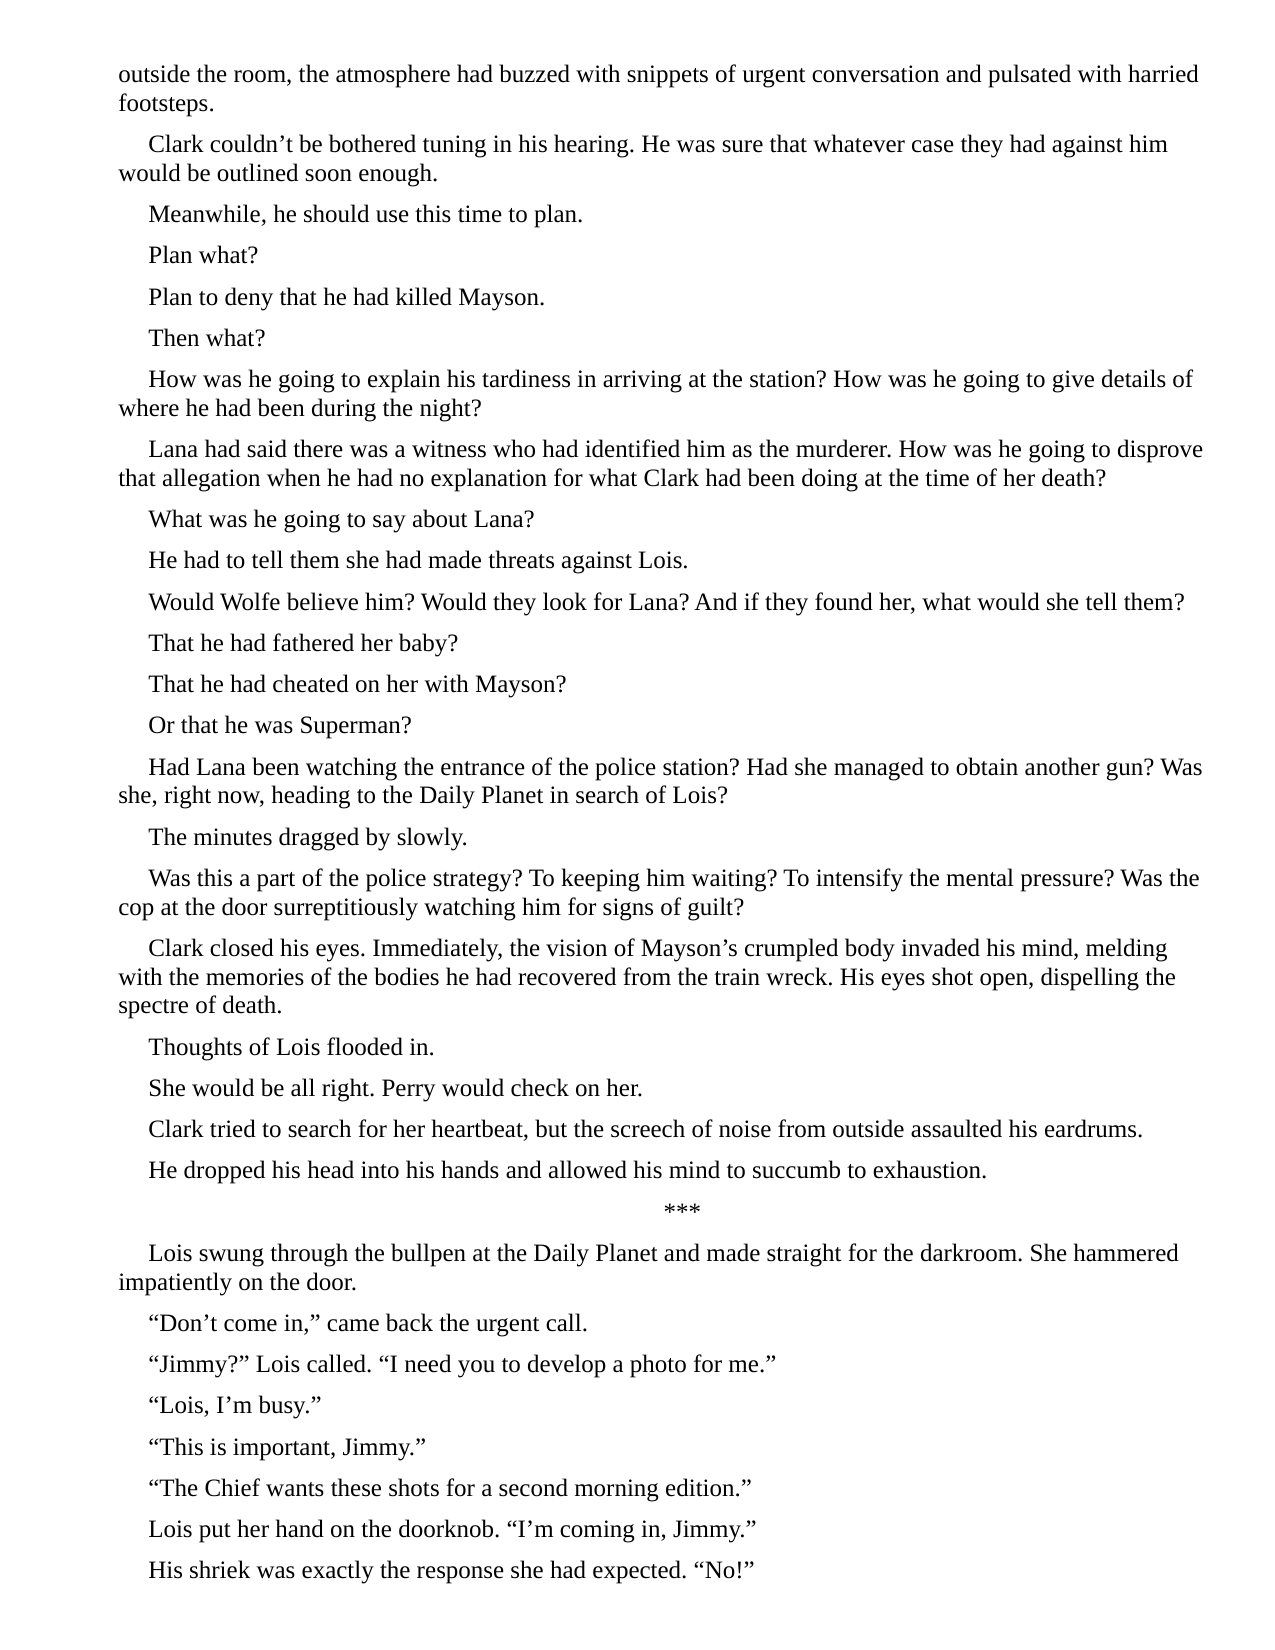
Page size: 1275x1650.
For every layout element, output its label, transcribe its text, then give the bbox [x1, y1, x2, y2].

text She would be all right. Perry would check on her. [118, 1073, 1216, 1102]
text That he had cheated on her with Mayson? [118, 669, 1216, 698]
text Lois put her hand on the doorknob. “I’m coming in, Jimmy.” [118, 1514, 1216, 1543]
text Then what? [118, 323, 1216, 352]
text Clark couldn’t be bothered tuning in his hearing. He was sure that whatever case they had against him would be outlined soon enough. [118, 129, 1216, 187]
text “Jimmy?” Lois called. “I need you to develop a photo for me.” [118, 1349, 1216, 1378]
text Had Lana been watching the entrance of the police station? Had she managed to obtain another gun? Was she, right now, heading to the Daily Planet in search of Lois? [118, 752, 1216, 809]
text Was this a part of the police strategy? To keeping him waiting? To intensify the mental pressure? Was the cop at the door surreptitiously watching him for signs of guilt? [118, 863, 1216, 920]
text How was he going to explain his tardiness in arriving at the station? How was he going to give details of where he had been during the night? [118, 364, 1216, 422]
text What was he going to say about Lana? [118, 504, 1216, 533]
text “Don’t come in,” came back the urgent call. [118, 1308, 1216, 1337]
text Clark tried to search for her heartbeat, but the screech of noise from outside assaulted his eardrums. [118, 1114, 1216, 1143]
text “The Chief wants these shots for a second morning edition.” [118, 1473, 1216, 1502]
text That he had fathered her baby? [118, 628, 1216, 657]
text Lana had said there was a witness who had identified him as the murderer. How was he going to disprove that allegation when he had no explanation for what Clark had been doing at the time of her death? [118, 434, 1216, 492]
text outside the room, the atmosphere had buzzed with snippets of urgent conversation and pulsated with harried footsteps. [118, 59, 1216, 117]
text Would Wolfe believe him? Would they look for Lana? And if they found her, what would she tell them? [118, 587, 1216, 615]
text *** [118, 1197, 1216, 1225]
text “This is important, Jimmy.” [118, 1432, 1216, 1460]
text Or that he was Superman? [118, 710, 1216, 739]
text “Lois, I’m busy.” [118, 1390, 1216, 1419]
text Meanwhile, he should use this time to plan. [118, 199, 1216, 228]
text Thoughts of Lois flooded in. [118, 1032, 1216, 1060]
text Plan what? [118, 240, 1216, 269]
text He dropped his head into his hands and allowed his mind to succumb to exhaustion. [118, 1155, 1216, 1184]
text The minutes dragged by slowly. [118, 822, 1216, 850]
text Clark closed his eyes. Immediately, the vision of Mayson’s crumpled body invaded his mind, melding with the memories of the bodies he had recovered from the train wreck. His eyes shot open, dispelling the spectre of death. [118, 933, 1216, 1019]
text He had to tell them she had made threats against Lois. [118, 545, 1216, 574]
text Lois swung through the bullpen at the Daily Planet and made straight for the darkroom. She hammered impatiently on the door. [118, 1238, 1216, 1295]
text Plan to deny that he had killed Mayson. [118, 282, 1216, 310]
text His shriek was exactly the response she had expected. “No!” [118, 1555, 1216, 1584]
